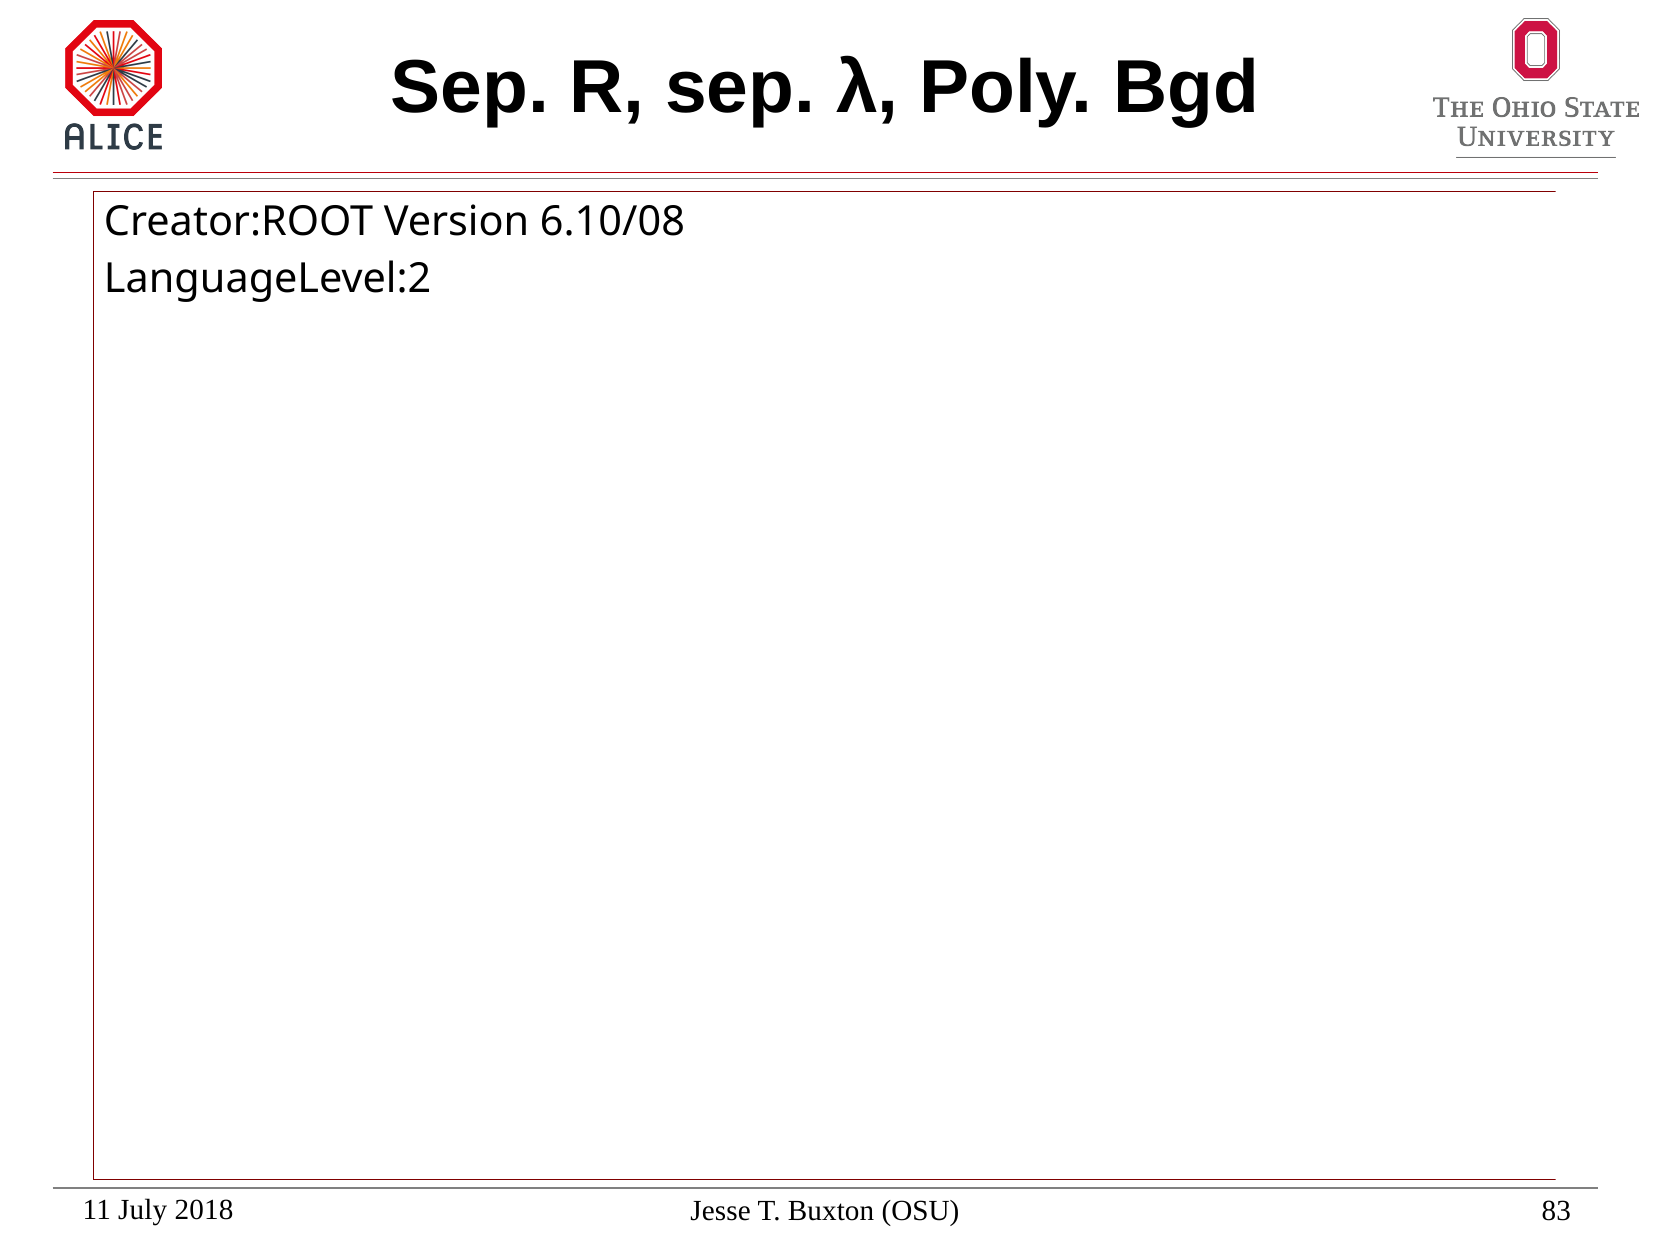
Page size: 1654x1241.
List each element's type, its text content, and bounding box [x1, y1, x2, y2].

picture [1513, 5, 1642, 171]
picture [65, 20, 137, 150]
title Sep. R, sep. λ, Poly. Bgd [137, 1, 1513, 172]
picture [90, 188, 1556, 1180]
